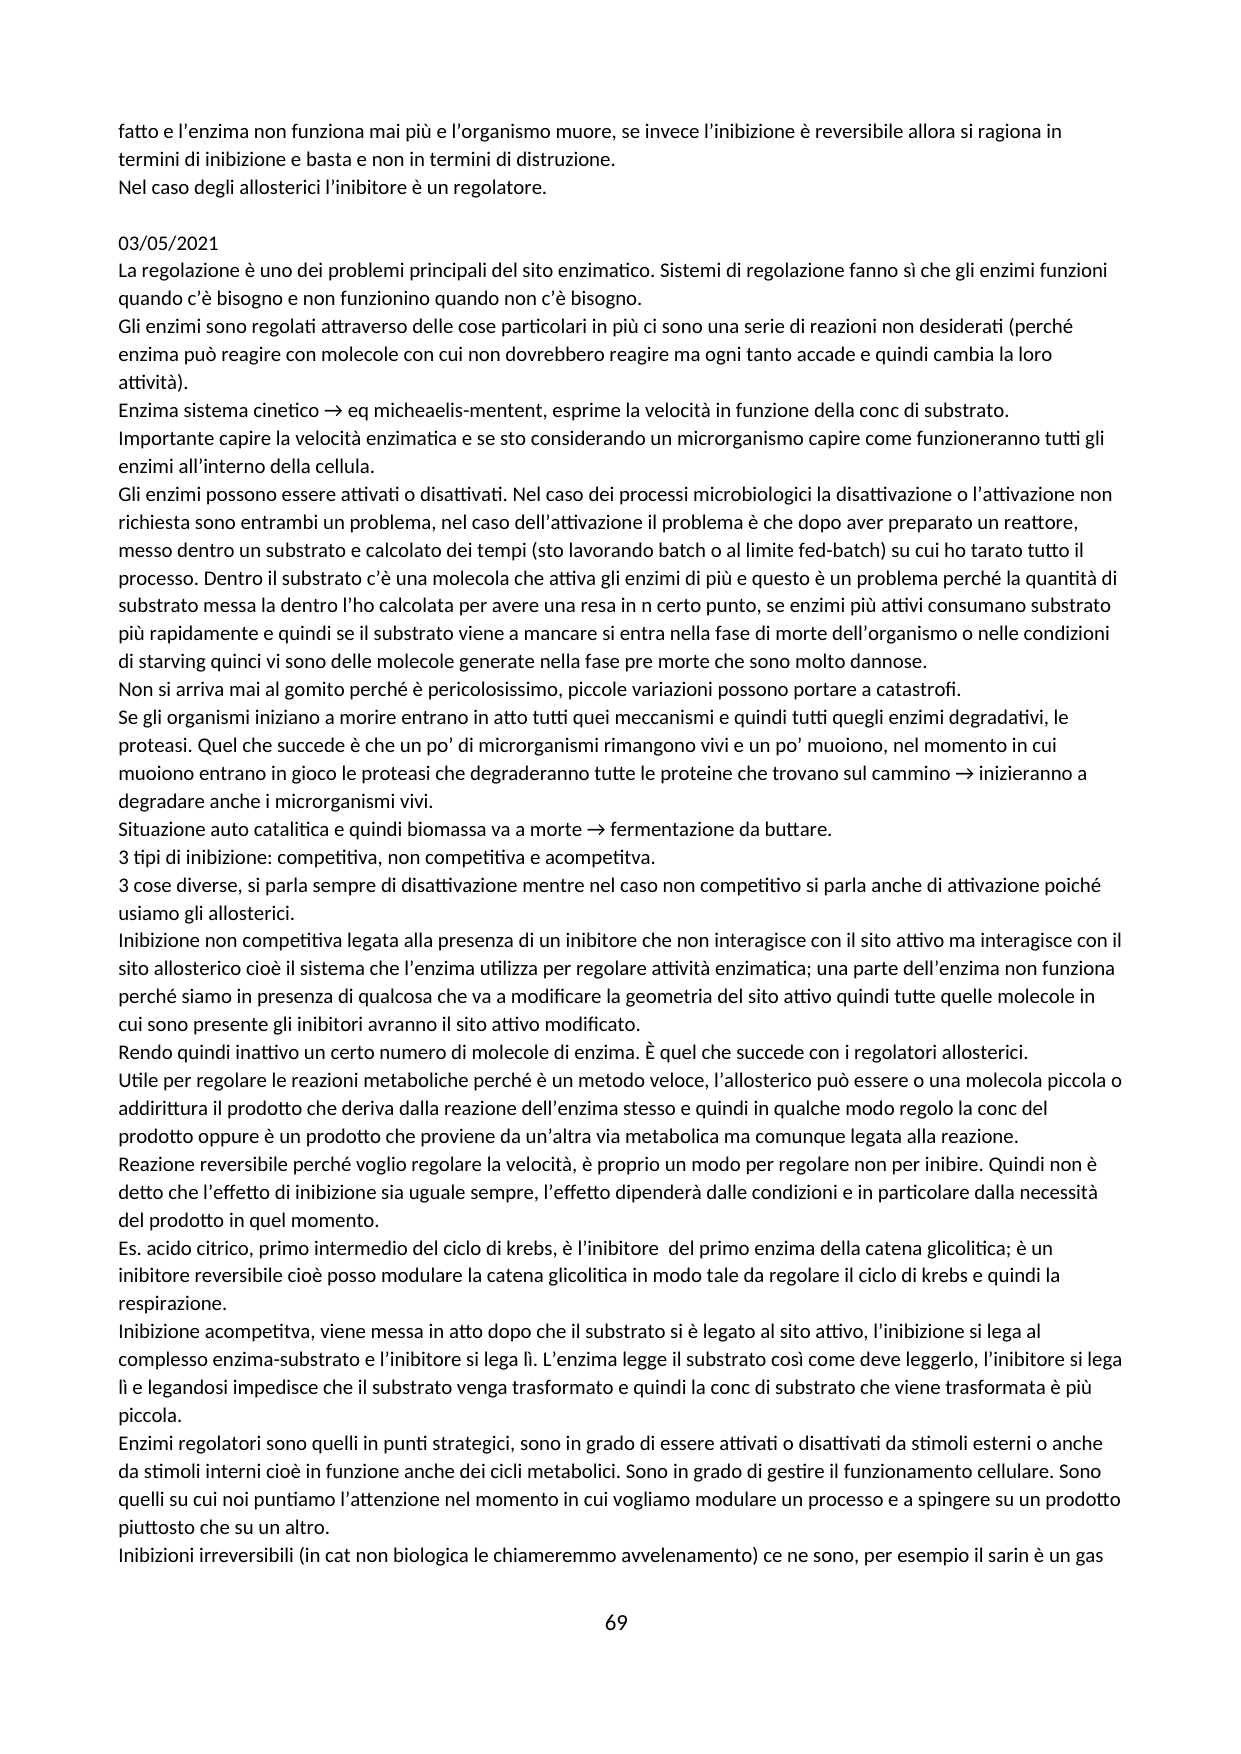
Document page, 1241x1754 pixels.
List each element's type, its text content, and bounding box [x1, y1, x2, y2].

text fatto e l’enzima non funziona mai più e l’organismo muore, se invece l’inibizione è reversibile allora si ragiona in termini di inibizione e basta e non in termini di distruzione. Nel caso degli allosterici l’inibitore è un regolatore. 03/05/2021 La regolazione è uno dei problemi principali del sito enzimatico. Sistemi di regolazione fanno sì che gli enzimi funzioni quando c’è bisogno e non funzionino quando non c’è bisogno. Gli enzimi sono regolati attraverso delle cose particolari in più ci sono una serie di reazioni non desiderati (perché enzima può reagire con molecole con cui non dovrebbero reagire ma ogni tanto accade e quindi cambia la loro attività). Enzima sistema cinetico → eq micheaelis-mentent, esprime la velocità in funzione della conc di substrato. Importante capire la velocità enzimatica e se sto considerando un microrganismo capire come funzioneranno tutti gli enzimi all’interno della cellula. Gli enzimi possono essere attivati o disattivati. Nel caso dei processi microbiologici la disattivazione o l’attivazione non richiesta sono entrambi un problema, nel caso dell’attivazione il problema è che dopo aver preparato un reattore, messo dentro un substrato e calcolato dei tempi (sto lavorando batch o al limite fed-batch) su cui ho tarato tutto il processo. Dentro il substrato c’è una molecola che attiva gli enzimi di più e questo è un problema perché la quantità di substrato messa la dentro l’ho calcolata per avere una resa in n certo punto, se enzimi più attivi consumano substrato più rapidamente e quindi se il substrato viene a mancare si entra nella fase di morte dell’organismo o nelle condizioni di starving quinci vi sono delle molecole generate nella fase pre morte che sono molto dannose. Non si arriva mai al gomito perché è pericolosissimo, piccole variazioni possono portare a catastrofi. [118, 118, 1124, 702]
text Inibizioni irreversibili (in cat non biologica le chiameremmo avvelenamento) ce ne sono, per esempio il sarin è un gas [118, 1542, 1124, 1567]
text Se gli organismi iniziano a morire entrano in atto tutti quei meccanismi e quindi tutti quegli enzimi degradativi, le proteasi. Quel che succede è che un po’ di microrganismi rimangono vivi e un po’ muoiono, nel momento in cui muoiono entrano in gioco le proteasi che degraderanno tutte le proteine che trovano sul cammino → inizieranno a degradare anche i microrganismi vivi. Situazione auto catalitica e quindi biomassa va a morte → fermentazione da buttare. 3 tipi di inibizione: competitiva, non competitiva e acompetitva. 3 cose diverse, si parla sempre di disattivazione mentre nel caso non competitivo si parla anche di attivazione poiché usiamo gli allosterici. Inibizione non competitiva legata alla presenza di un inibitore che non interagisce con il sito attivo ma interagisce con il sito allosterico cioè il sistema che l’enzima utilizza per regolare attività enzimatica; una parte dell’enzima non funziona perché siamo in presenza di qualcosa che va a modificare la geometria del sito attivo quindi tutte quelle molecole in cui sono presente gli inibitori avranno il sito attivo modificato. Rendo quindi inattivo un certo numero di molecole di enzima. È quel che succede con i regolatori allosterici. Utile per regolare le reazioni metaboliche perché è un metodo veloce, l’allosterico può essere o una molecola piccola o addirittura il prodotto che deriva dalla reazione dell’enzima stesso e quindi in qualche modo regolo la conc del prodotto oppure è un prodotto che proviene da un’altra via metabolica ma comunque legata alla reazione. Reazione reversibile perché voglio regolare la velocità, è proprio un modo per regolare non per inibire. Quindi non è detto che l’effetto di inibizione sia uguale sempre, l’effetto dipenderà dalle condizioni e in particolare dalla necessità del prodotto in quel momento. Es. acido citrico, primo intermedio del ciclo di krebs, è l’inibitore del primo enzima della catena glicolitica; è un inibitore reversibile cioè posso modulare la catena glicolitica in modo tale da regolare il ciclo di krebs e quindi la respirazione. Inibizione acompetitva, viene messa in atto dopo che il substrato si è legato al sito attivo, l’inibizione si lega al complesso enzima-substrato e l’inibitore si lega lì. L’enzima legge il substrato così come deve leggerlo, l’inibitore si lega lì e legandosi impedisce che il substrato venga trasformato e quindi la conc di substrato che viene trasformata è più piccola. Enzimi regolatori sono quelli in punti strategici, sono in grado di essere attivati o disattivati da stimoli esterni o anche da stimoli interni cioè in funzione anche dei cicli metabolici. Sono in grado di gestire il funzionamento cellulare. Sono quelli su cui noi puntiamo l’attenzione nel momento in cui vogliamo modulare un processo e a spingere su un prodotto piuttosto che su un altro. [118, 704, 1124, 1539]
